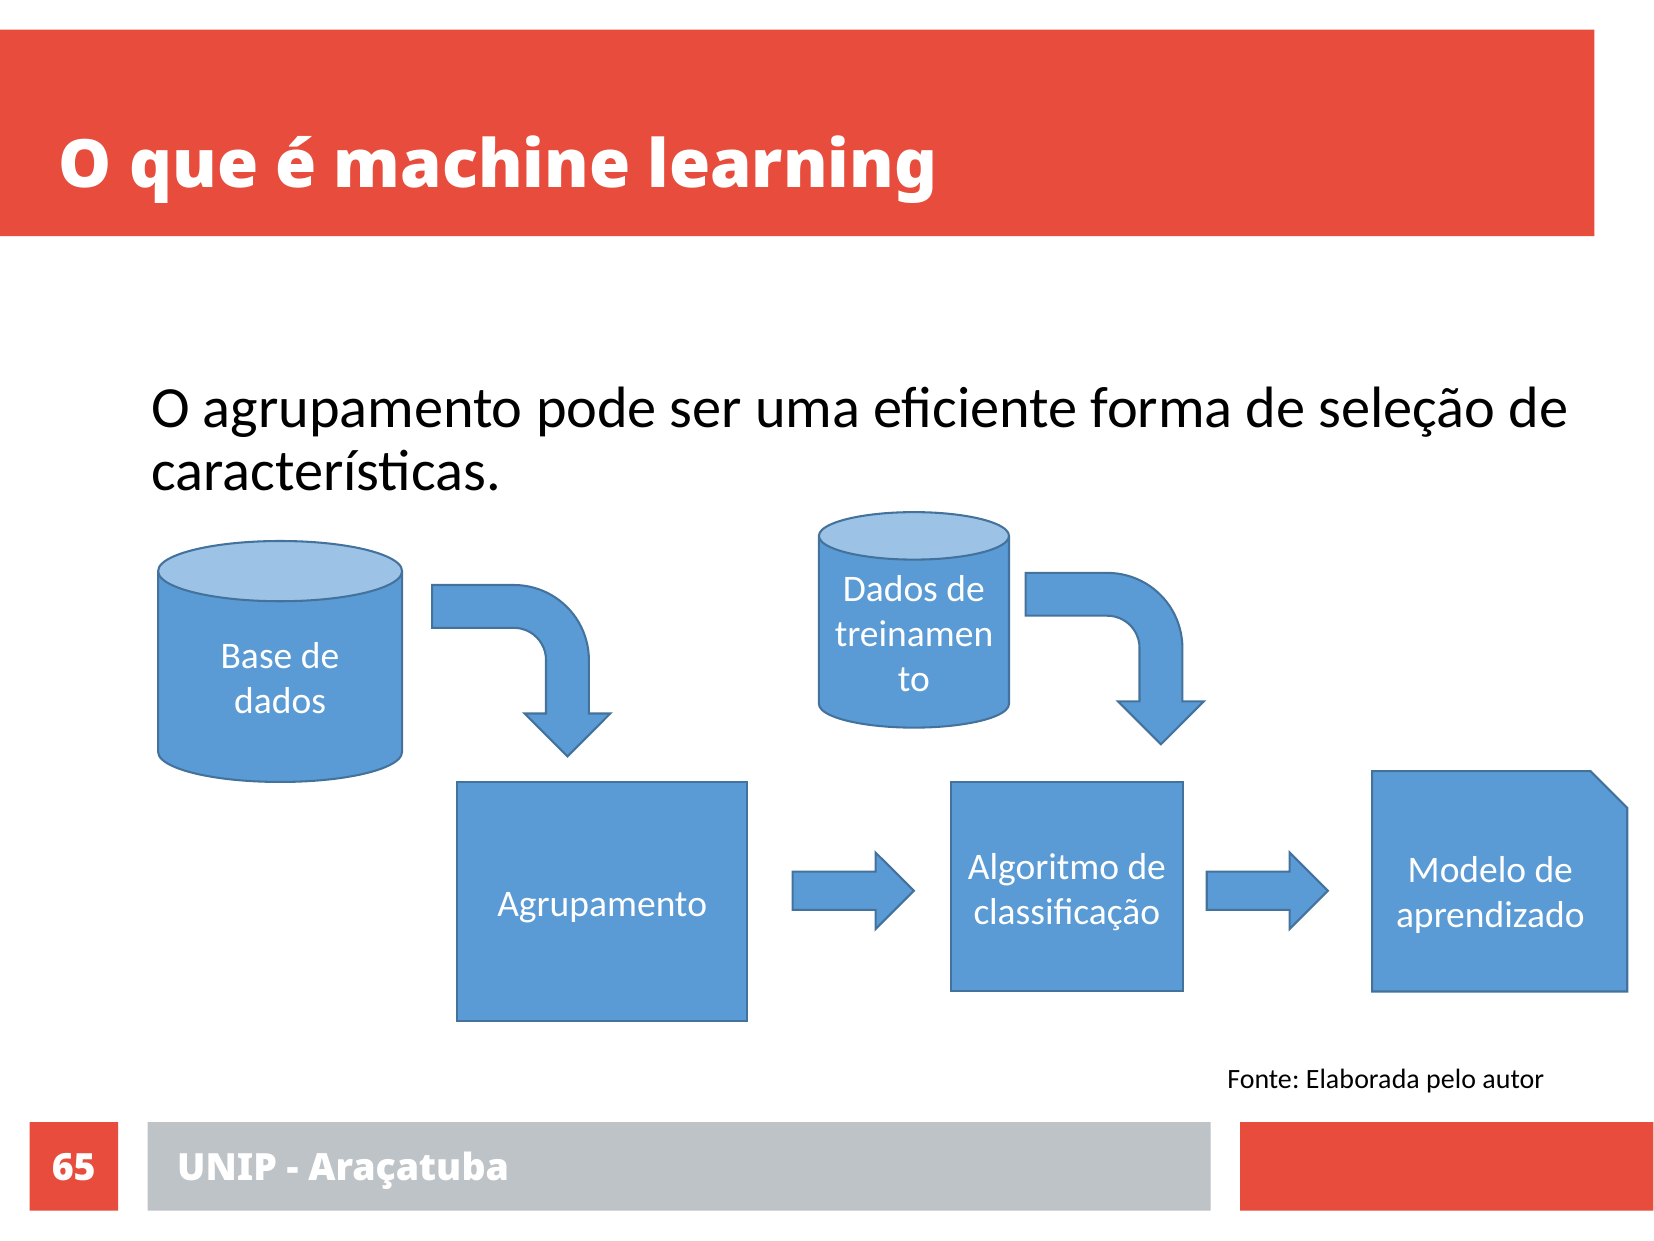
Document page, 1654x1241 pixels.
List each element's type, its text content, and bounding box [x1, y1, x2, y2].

text_box Algoritmo de classificação [950, 781, 1184, 992]
text_box Modelo de aprendizado [1372, 771, 1628, 992]
text_box [792, 852, 914, 930]
text_box Dados de treinamento [818, 536, 1010, 728]
text_box [1025, 572, 1204, 745]
text_box [432, 585, 611, 757]
text_box [1206, 852, 1328, 930]
text_box Base de dados [158, 572, 403, 782]
text_box O agrupamento pode ser uma eficiente forma de seleção de características. [98, 369, 1598, 1038]
text_box Agrupamento [457, 781, 748, 1021]
title O que é machine learning [59, 59, 1595, 207]
text_box Fonte: Elaborada pelo autor [1212, 1052, 1560, 1102]
